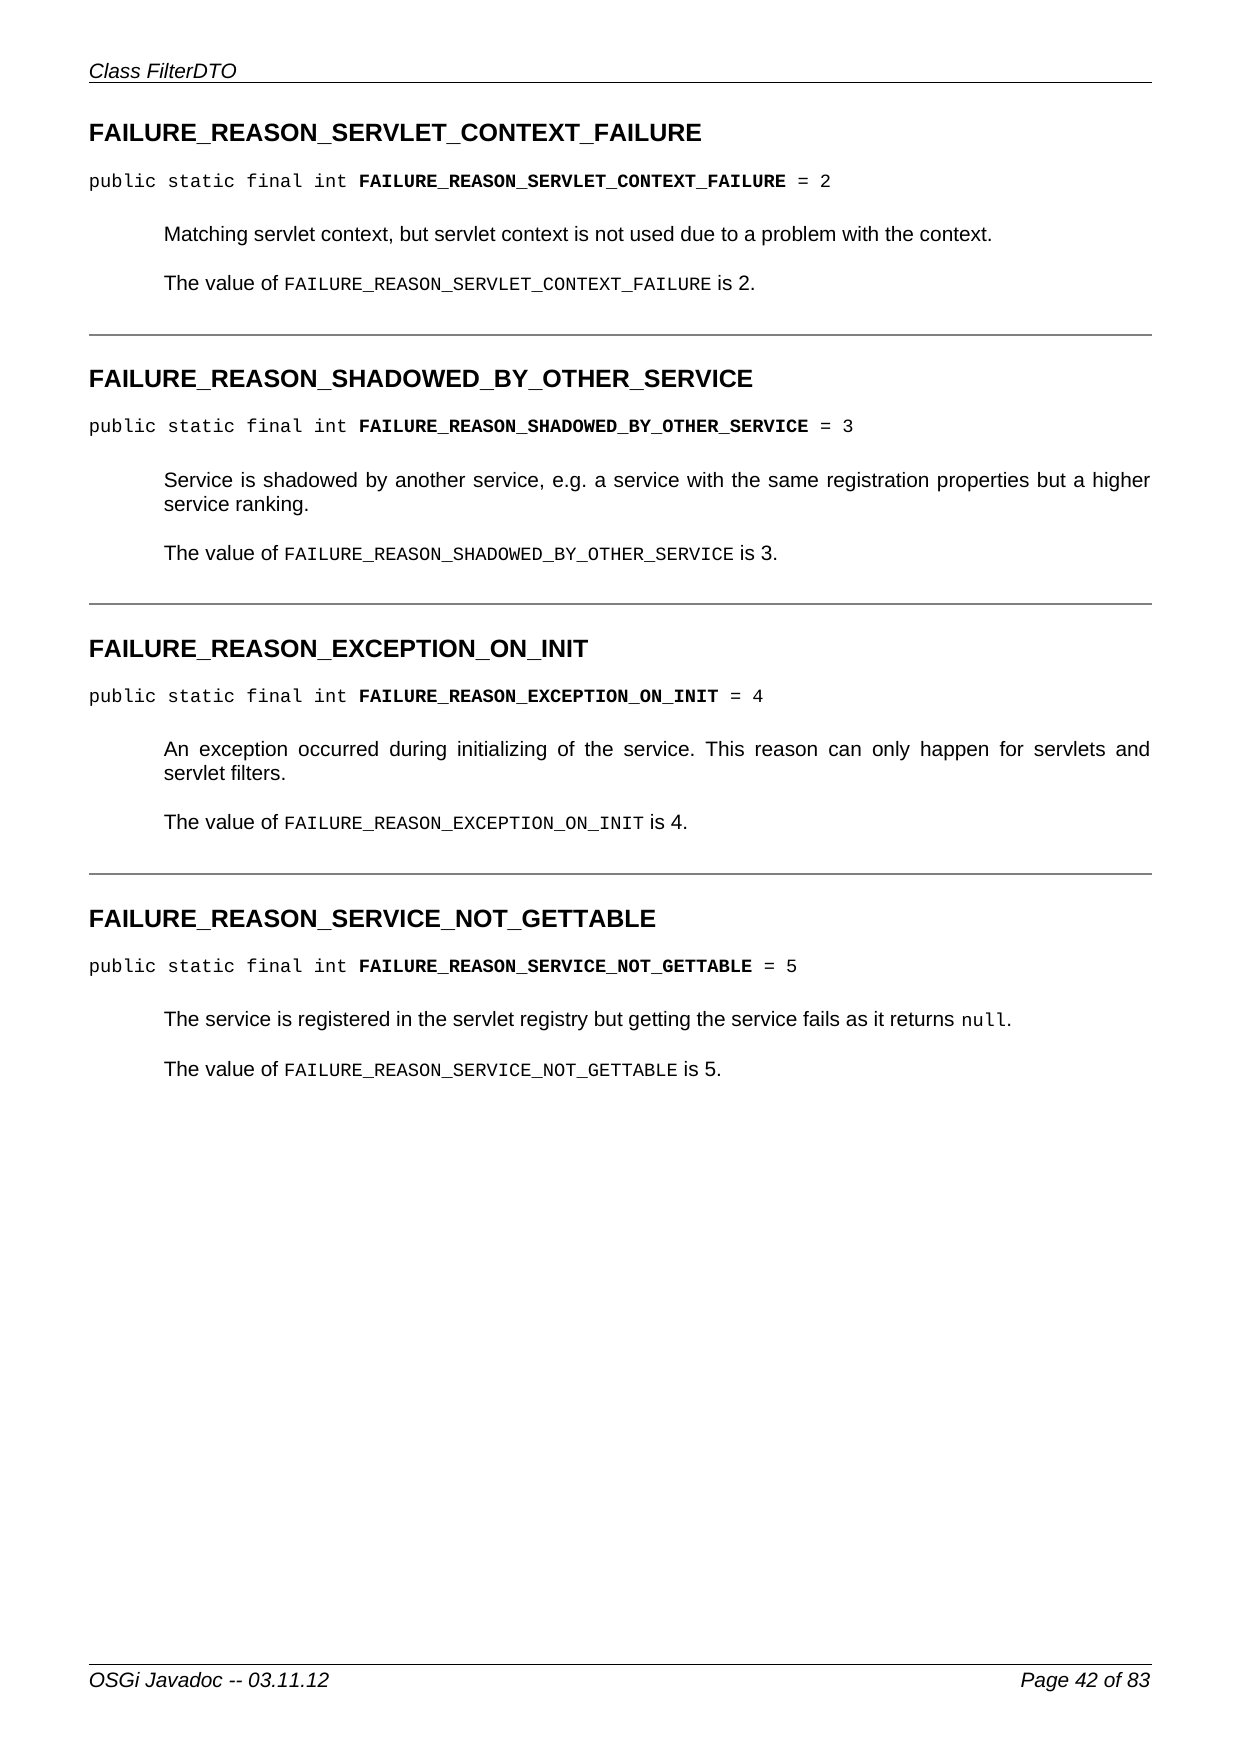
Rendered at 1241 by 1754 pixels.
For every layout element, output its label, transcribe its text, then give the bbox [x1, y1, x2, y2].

subtitle FAILURE_REASON_SERVICE_NOT_GETTABLE [88, 903, 1152, 932]
text public static final int FAILURE_REASON_SERVLET_CONTEXT_FAILURE = 2 [88, 171, 1152, 193]
text The value of FAILURE_REASON_SERVICE_NOT_GETTABLE is 5. [163, 1057, 1152, 1082]
text public static final int FAILURE_REASON_SHADOWED_BY_OTHER_SERVICE = 3 [88, 417, 1152, 438]
text The value of FAILURE_REASON_EXCEPTION_ON_INIT is 4. [163, 810, 1152, 835]
text The service is registered in the servlet registry but getting the service fails as it returns null. [163, 1007, 1152, 1032]
text public static final int FAILURE_REASON_SERVICE_NOT_GETTABLE = 5 [88, 956, 1152, 978]
text An exception occurred during initializing of the service. This reason can only happen for servlets and servlet filters. [163, 737, 1152, 785]
text The value of FAILURE_REASON_SERVLET_CONTEXT_FAILURE is 2. [163, 271, 1152, 296]
text Service is shadowed by another service, e.g. a service with the same registration properties but a higher service ranking. [163, 467, 1152, 515]
subtitle FAILURE_REASON_SERVLET_CONTEXT_FAILURE [88, 118, 1152, 147]
text Matching servlet context, but servlet context is not used due to a problem with the context. [163, 222, 1152, 246]
text public static final int FAILURE_REASON_EXCEPTION_ON_INIT = 4 [88, 687, 1152, 708]
text The value of FAILURE_REASON_SHADOWED_BY_OTHER_SERVICE is 3. [163, 540, 1152, 566]
subtitle FAILURE_REASON_EXCEPTION_ON_INIT [88, 634, 1152, 663]
subtitle FAILURE_REASON_SHADOWED_BY_OTHER_SERVICE [88, 364, 1152, 393]
